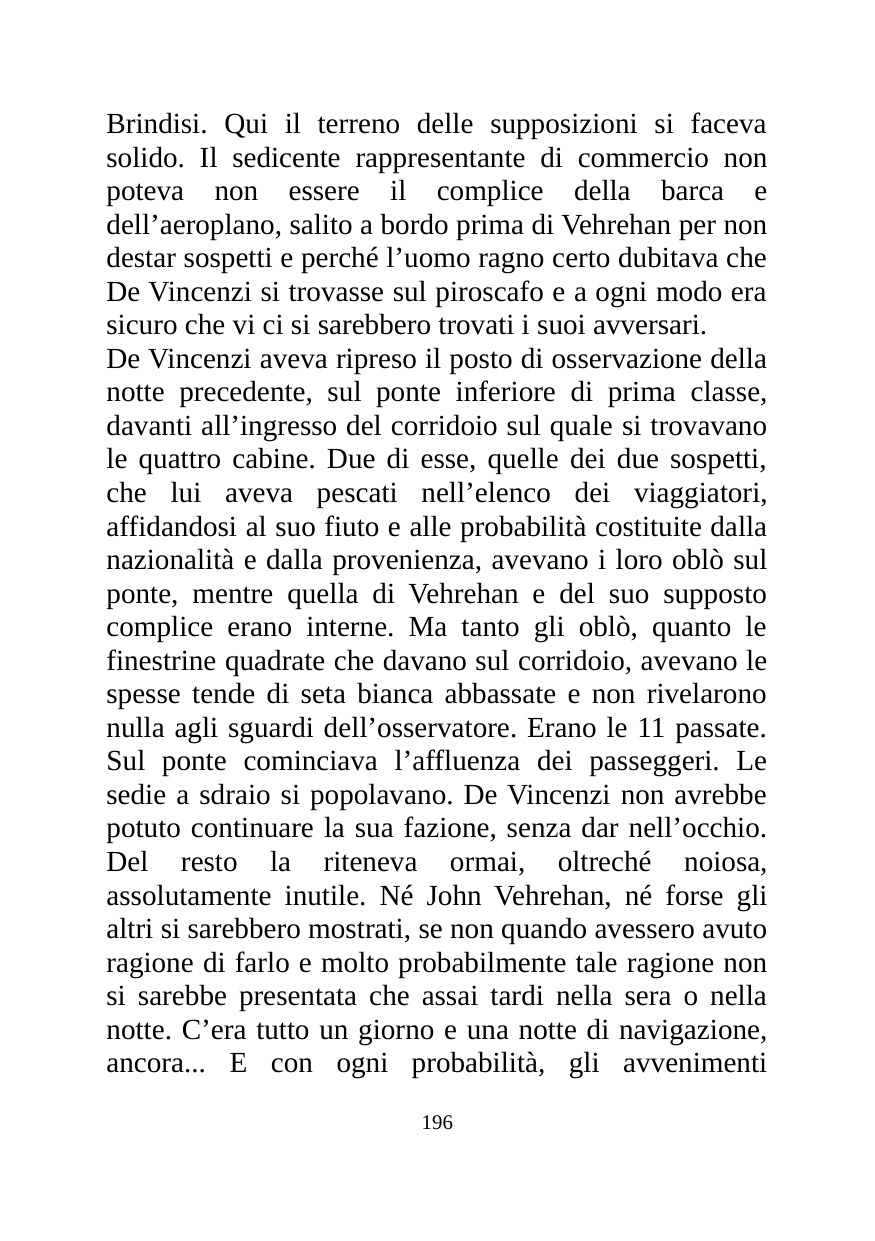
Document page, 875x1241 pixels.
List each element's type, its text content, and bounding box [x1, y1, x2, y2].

text Brindisi. Qui il terreno delle supposizioni si faceva solido. Il sedicente rappresentante di commercio non poteva non essere il complice della barca e dell’aeroplano, salito a bordo prima di Vehrehan per non destar sospetti e perché l’uomo ragno certo dubitava che De Vincenzi si trovasse sul piroscafo e a ogni modo era sicuro che vi ci si sarebbero trovati i suoi avversari. [106, 106, 768, 341]
text De Vincenzi aveva ripreso il posto di osservazione della notte precedente, sul ponte inferiore di prima classe, davanti all’ingresso del corridoio sul quale si trovavano le quattro cabine. Due di esse, quelle dei due sospetti, che lui aveva pescati nell’elenco dei viaggiatori, affidandosi al suo fiuto e alle probabilità costituite dalla nazionalità e dalla provenienza, avevano i loro oblò sul ponte, mentre quella di Vehrehan e del suo supposto complice erano interne. Ma tanto gli oblò, quanto le finestrine quadrate che davano sul corridoio, avevano le spesse tende di seta bianca abbassate e non rivelarono nulla agli sguardi dell’osservatore. Erano le 11 passate. Sul ponte cominciava l’affluenza dei passeggeri. Le sedie a sdraio si popolavano. De Vincenzi non avrebbe potuto continuare la sua fazione, senza dar nell’occhio. Del resto la riteneva ormai, oltreché noiosa, assolutamente inutile. Né John Vehrehan, né forse gli altri si sarebbero mostrati, se non quando avessero avuto ragione di farlo e molto probabilmente tale ragione non si sarebbe presentata che assai tardi nella sera o nella notte. C’era tutto un giorno e una notte di navigazione, ancora... E con ogni probabilità, gli avvenimenti [106, 341, 768, 1079]
